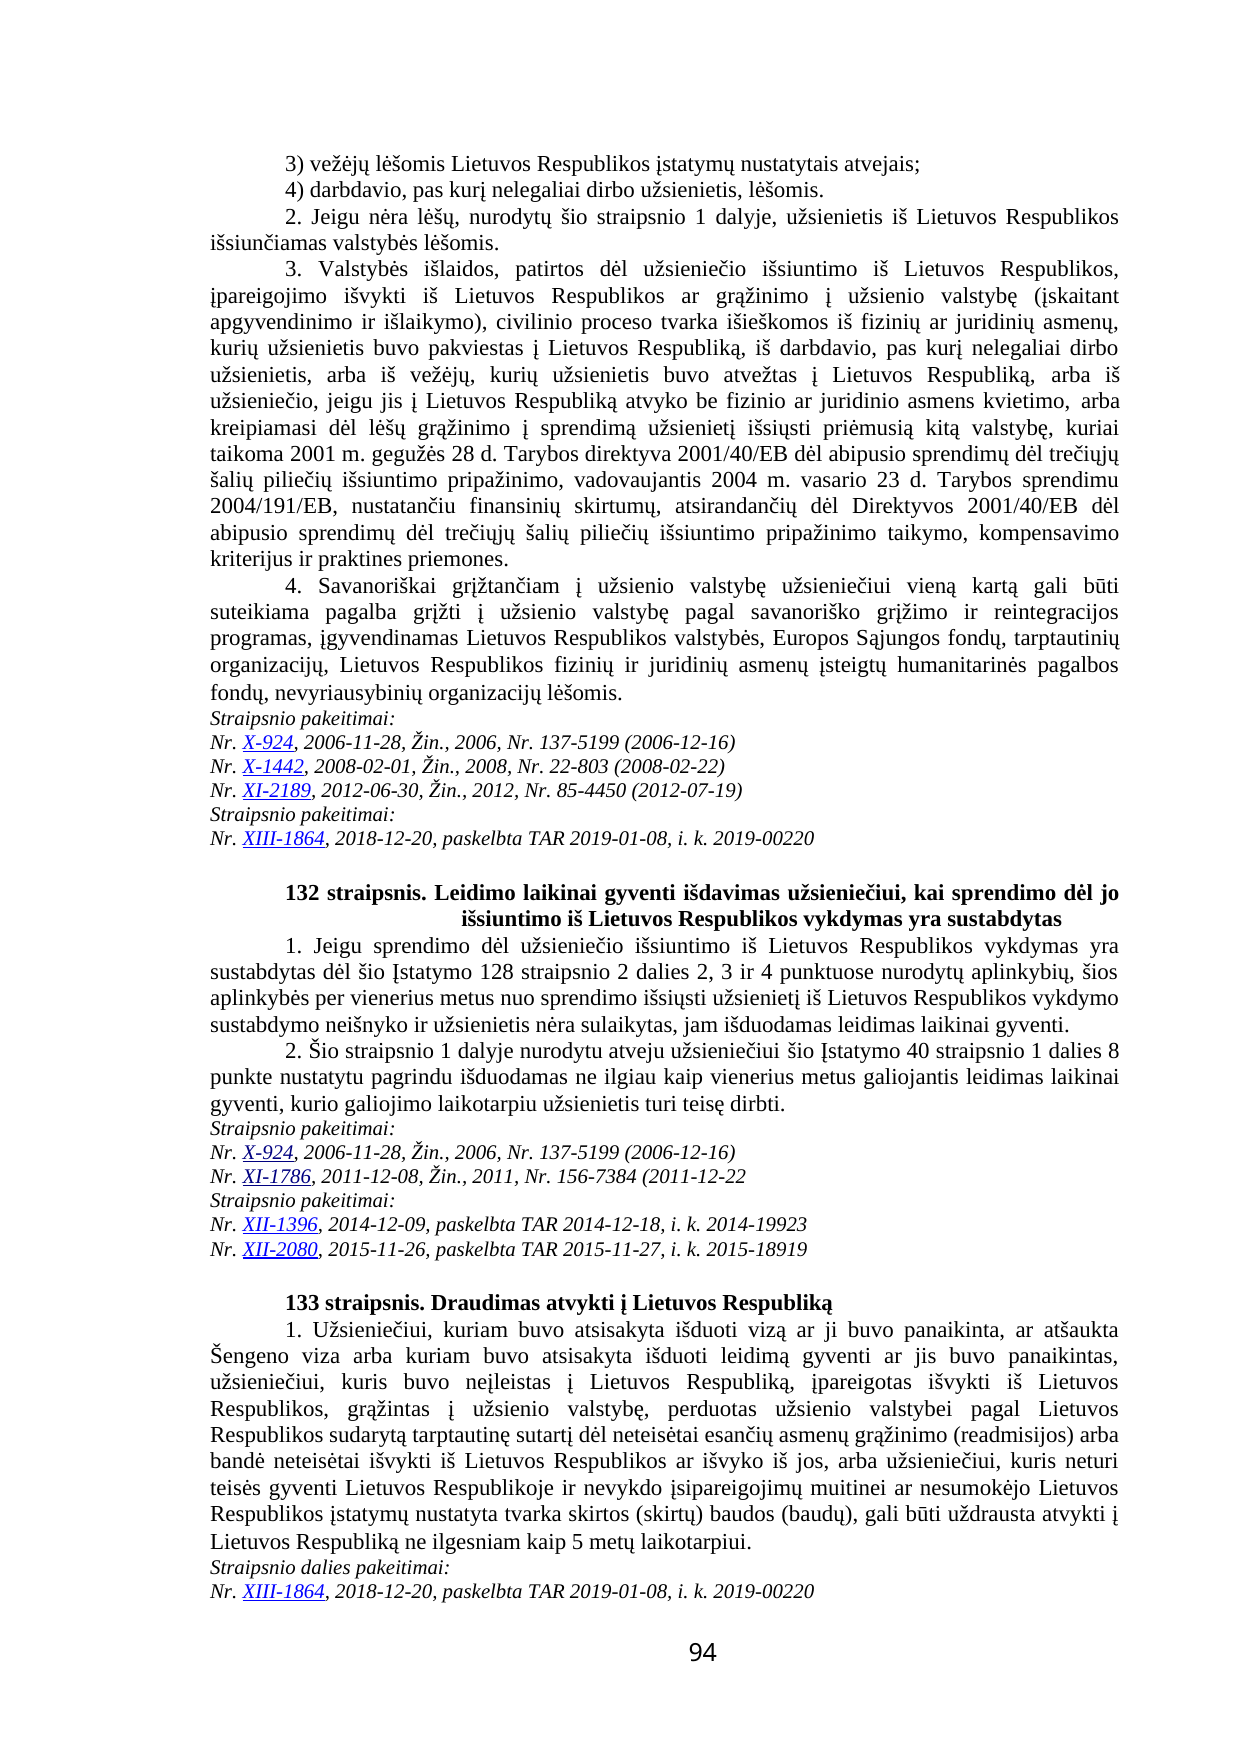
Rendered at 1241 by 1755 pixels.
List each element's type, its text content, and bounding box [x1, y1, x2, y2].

text Nr. X-924, 2006-11-28, Žin., 2006, Nr. 137-5199 (2006-12-16) [210, 1140, 1120, 1164]
text Nr. XIII-1864, 2018-12-20, paskelbta TAR 2019-01-08, i. k. 2019-00220 [210, 1579, 1120, 1603]
text Nr. X-924, 2006-11-28, Žin., 2006, Nr. 137-5199 (2006-12-16) [210, 730, 1120, 754]
text Nr. XIII-1864, 2018-12-20, paskelbta TAR 2019-01-08, i. k. 2019-00220 [210, 826, 1120, 850]
text 2. Šio straipsnio 1 dalyje nurodytu atveju užsieniečiui šio Įstatymo 40 straipsnio 1 dalies 8 punkte nustatytu pagrindu išduodamas ne ilgiau kaip vienerius metus galiojantis leidimas laikinai gyventi, kurio galiojimo laikotarpiu užsienietis turi teisę dirbti. [210, 1037, 1120, 1116]
text Straipsnio pakeitimai: [210, 802, 1120, 826]
text Nr. XII-2080, 2015-11-26, paskelbta TAR 2015-11-27, i. k. 2015-18919 [210, 1236, 1120, 1261]
text 4. Savanoriškai grįžtančiam į užsienio valstybę užsieniečiui vieną kartą gali būti suteikiama pagalba grįžti į užsienio valstybę pagal savanoriško grįžimo ir reintegracijos programas, įgyvendinamas Lietuvos Respublikos valstybės, Europos Sąjungos fondų, tarptautinių organizacijų, Lietuvos Respublikos fizinių ir juridinių asmenų įsteigtų humanitarinės pagalbos fondų, nevyriausybinių organizacijų lėšomis. [210, 572, 1120, 706]
text Nr. XI-1786, 2011-12-08, Žin., 2011, Nr. 156-7384 (2011-12-22 [210, 1164, 1120, 1188]
text 3) vežėjų lėšomis Lietuvos Respublikos įstatymų nustatytais atvejais; [210, 150, 1120, 176]
text Straipsnio pakeitimai: [210, 1188, 1120, 1212]
text Straipsnio pakeitimai: [210, 1116, 1120, 1140]
text Nr. X-1442, 2008-02-01, Žin., 2008, Nr. 22-803 (2008-02-22) [210, 754, 1120, 778]
text 133 straipsnis. Draudimas atvykti į Lietuvos Respubliką [210, 1289, 1120, 1316]
text Nr. XI-2189, 2012-06-30, Žin., 2012, Nr. 85-4450 (2012-07-19) [210, 778, 1120, 802]
text 1. Užsieniečiui, kuriam buvo atsisakyta išduoti vizą ar ji buvo panaikinta, ar atšaukta Šengeno viza arba kuriam buvo atsisakyta išduoti leidimą gyventi ar jis buvo panaikintas, užsieniečiui, kuris buvo neįleistas į Lietuvos Respubliką, įpareigotas išvykti iš Lietuvos Respublikos, grąžintas į užsienio valstybę, perduotas užsienio valstybei pagal Lietuvos Respublikos sudarytą tarptautinę sutartį dėl neteisėtai esančių asmenų grąžinimo (readmisijos) arba bandė neteisėtai išvykti iš Lietuvos Respublikos ar išvyko iš jos, arba užsieniečiui, kuris neturi teisės gyventi Lietuvos Respublikoje ir nevykdo įsipareigojimų muitinei ar nesumokėjo Lietuvos Respublikos įstatymų nustatyta tvarka skirtos (skirtų) baudos (baudų), gali būti uždrausta atvykti į Lietuvos Respubliką ne ilgesniam kaip 5 metų laikotarpiui. [210, 1316, 1120, 1555]
text 3. Valstybės išlaidos, patirtos dėl užsieniečio išsiuntimo iš Lietuvos Respublikos, įpareigojimo išvykti iš Lietuvos Respublikos ar grąžinimo į užsienio valstybę (įskaitant apgyvendinimo ir išlaikymo), civilinio proceso tvarka išieškomos iš fizinių ar juridinių asmenų, kurių užsienietis buvo pakviestas į Lietuvos Respubliką, iš darbdavio, pas kurį nelegaliai dirbo užsienietis, arba iš vežėjų, kurių užsienietis buvo atvežtas į Lietuvos Respubliką, arba iš užsieniečio, jeigu jis į Lietuvos Respubliką atvyko be fizinio ar juridinio asmens kvietimo, arba kreipiamasi dėl lėšų grąžinimo į sprendimą užsienietį išsiųsti priėmusią kitą valstybę, kuriai taikoma 2001 m. gegužės 28 d. Tarybos direktyva 2001/40/EB dėl abipusio sprendimų dėl trečiųjų šalių piliečių išsiuntimo pripažinimo, vadovaujantis 2004 m. vasario 23 d. Tarybos sprendimu 2004/191/EB, nustatančiu finansinių skirtumų, atsirandančių dėl Direktyvos 2001/40/EB dėl abipusio sprendimų dėl trečiųjų šalių piliečių išsiuntimo pripažinimo taikymo, kompensavimo kriterijus ir praktines priemones. [210, 255, 1120, 572]
text Nr. XII-1396, 2014-12-09, paskelbta TAR 2014-12-18, i. k. 2014-19923 [210, 1212, 1120, 1236]
text 132 straipsnis. Leidimo laikinai gyventi išdavimas užsieniečiui, kai sprendimo dėl jo išsiuntimo iš Lietuvos Respublikos vykdymas yra sustabdytas [285, 879, 1120, 932]
text 4) darbdavio, pas kurį nelegaliai dirbo užsienietis, lėšomis. [210, 176, 1120, 203]
text 1. Jeigu sprendimo dėl užsieniečio išsiuntimo iš Lietuvos Respublikos vykdymas yra sustabdytas dėl šio Įstatymo 128 straipsnio 2 dalies 2, 3 ir 4 punktuose nurodytų aplinkybių, šios aplinkybės per vienerius metus nuo sprendimo išsiųsti užsienietį iš Lietuvos Respublikos vykdymo sustabdymo neišnyko ir užsienietis nėra sulaikytas, jam išduodamas leidimas laikinai gyventi. [210, 932, 1120, 1037]
text 2. Jeigu nėra lėšų, nurodytų šio straipsnio 1 dalyje, užsienietis iš Lietuvos Respublikos išsiunčiamas valstybės lėšomis. [210, 203, 1120, 255]
text Straipsnio dalies pakeitimai: [210, 1555, 1120, 1579]
text Straipsnio pakeitimai: [210, 706, 1120, 730]
